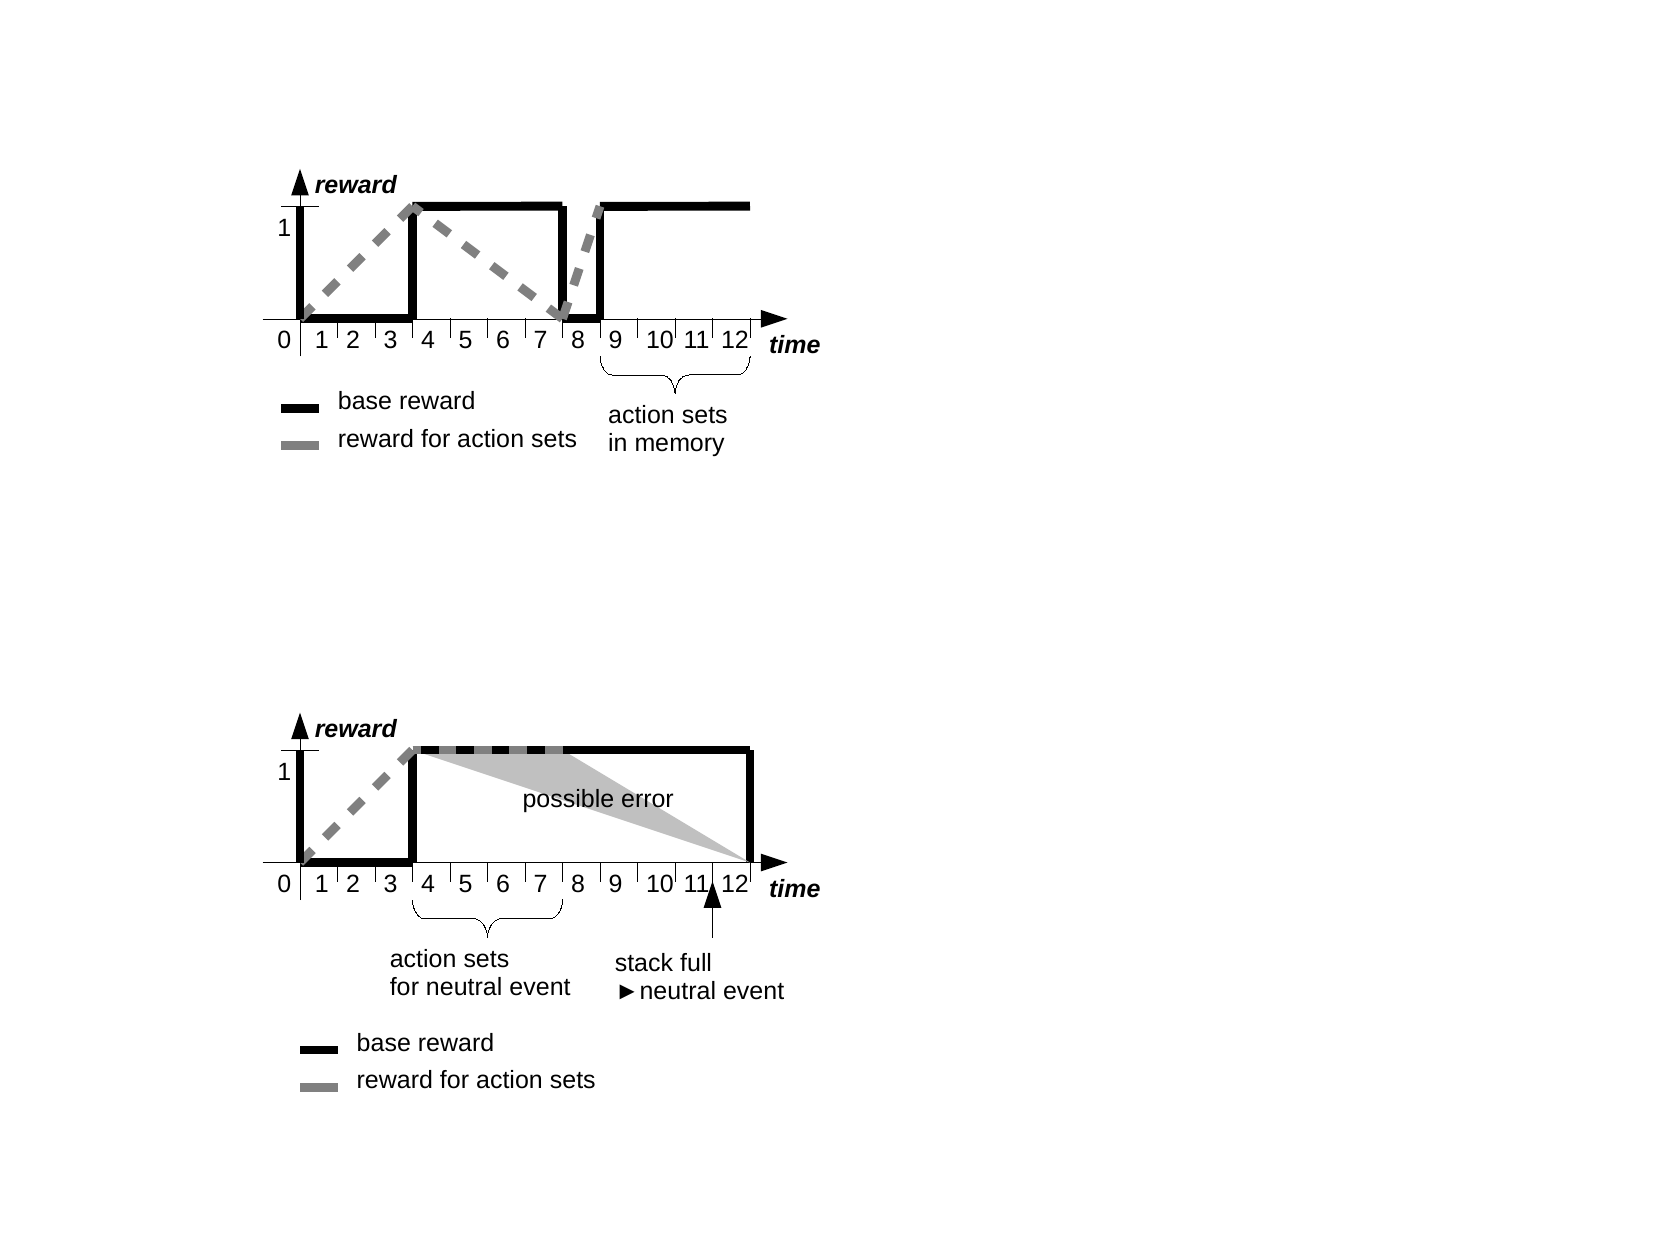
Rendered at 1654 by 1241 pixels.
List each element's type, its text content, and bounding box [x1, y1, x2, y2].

text_box action sets in memory [593, 393, 751, 465]
text_box 2 [331, 862, 368, 906]
text_box base reward [337, 1016, 514, 1069]
text_box 11 [668, 862, 706, 906]
text_box 12 [706, 318, 750, 362]
text_box 1 [300, 318, 331, 362]
text_box 3 [368, 318, 406, 362]
text_box 3 [368, 862, 406, 906]
text_box 4 [406, 318, 443, 362]
text_box 1 [300, 862, 331, 906]
text_box 1 [262, 750, 296, 793]
text_box time [750, 318, 841, 372]
text_box reward [300, 163, 412, 207]
text_box 11 [668, 318, 706, 362]
text_box 8 [556, 862, 593, 906]
text_box reward for action sets [318, 412, 598, 465]
text_box base reward [318, 375, 496, 427]
text_box reward for action sets [337, 1054, 616, 1107]
text_box possible error [503, 773, 694, 826]
text_box 7 [518, 862, 556, 906]
text_box reward [300, 706, 412, 751]
text_box 9 [593, 862, 631, 906]
text_box stack full ►neutral event [600, 941, 800, 1013]
text_box 10 [631, 318, 668, 362]
text_box 1 [262, 206, 296, 250]
text_box 2 [331, 318, 368, 362]
text_box 0 [262, 318, 300, 362]
text_box 4 [406, 862, 443, 906]
text_box action sets for neutral event [375, 937, 587, 1009]
text_box time [750, 862, 841, 915]
text_box 5 [443, 318, 481, 362]
text_box 8 [556, 320, 593, 362]
text_box 5 [443, 862, 481, 906]
text_box 7 [518, 318, 556, 362]
text_box 10 [631, 862, 668, 906]
text_box 9 [593, 318, 631, 362]
text_box 6 [481, 862, 518, 906]
text_box [424, 754, 601, 781]
text_box 6 [481, 318, 518, 362]
text_box 0 [262, 862, 300, 906]
text_box 12 [706, 862, 750, 906]
text_box [640, 826, 750, 863]
